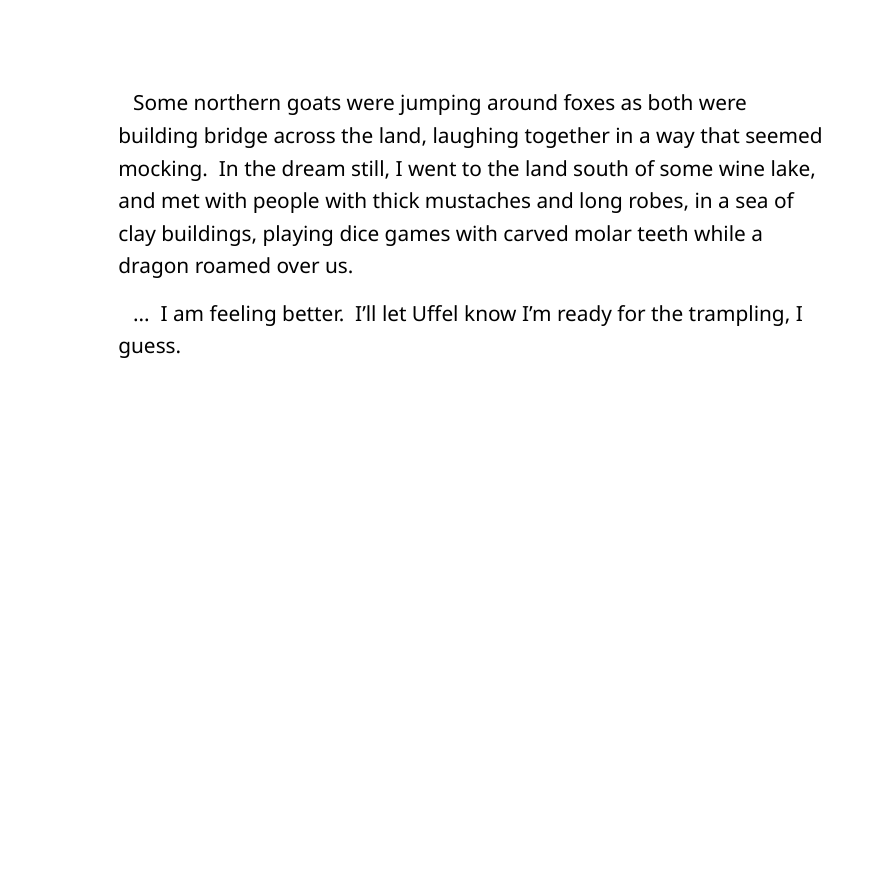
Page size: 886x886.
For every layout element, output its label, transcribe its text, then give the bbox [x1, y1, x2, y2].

text ... I am feeling better. I’ll let Uffel know I’m ready for the trampling, I guess. [118, 299, 827, 360]
text Some northern goats were jumping around foxes as both were building bridge across the land, laughing together in a way that seemed mocking. In the dream still, I went to the land south of some wine lake, and met with people with thick mustaches and long robes, in a sea of clay buildings, playing dice games with carved molar teeth while a dragon roamed over us. [118, 88, 827, 280]
